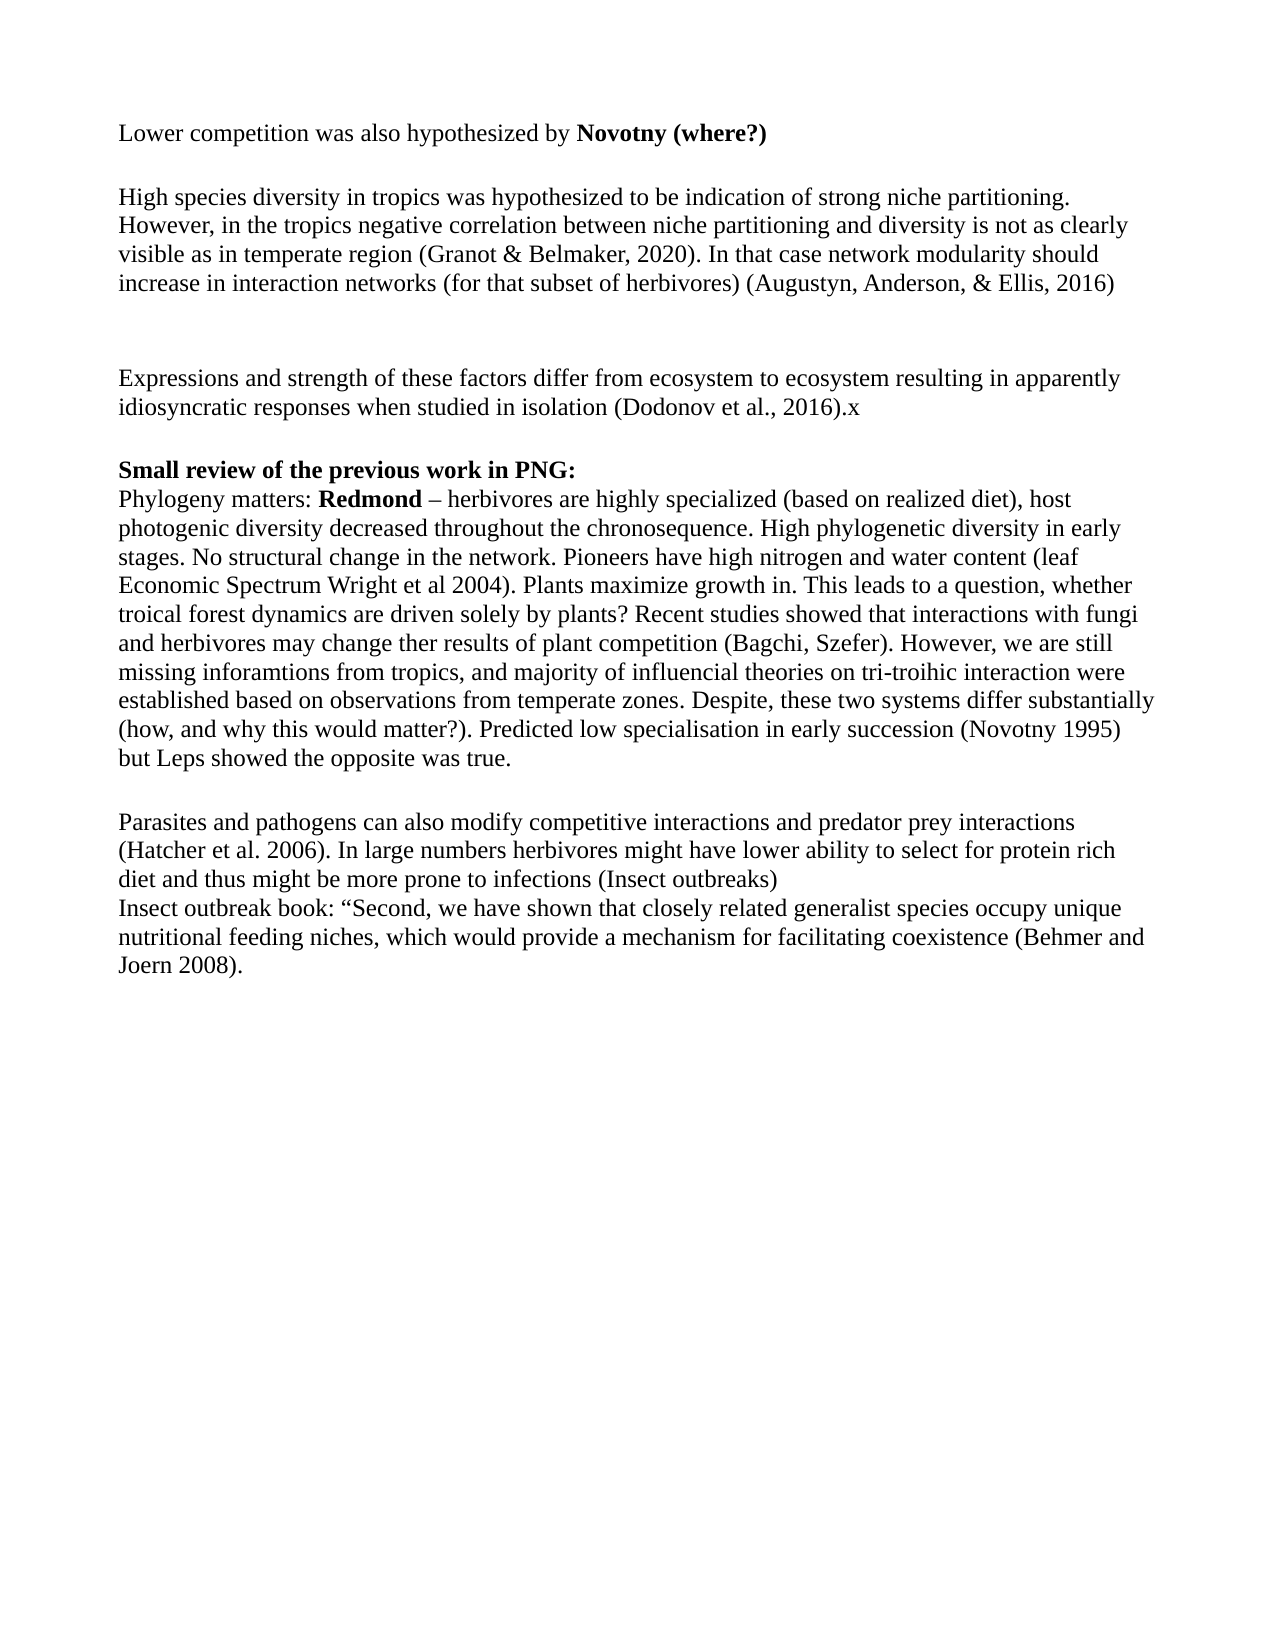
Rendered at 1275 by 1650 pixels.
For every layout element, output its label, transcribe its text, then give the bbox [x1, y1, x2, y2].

text Insect outbreak book: “Second, we have shown that closely related generalist species occupy unique nutritional feeding niches, which would provide a mechanism for facilitating coexistence (Behmer and Joern 2008). [118, 893, 1157, 979]
text Expressions and strength of these factors differ from ecosystem to ecosystem resulting in apparently idiosyncratic responses when studied in isolation (Dodonov et al., 2016).x [118, 363, 1157, 421]
text Lower competition was also hypothesized by Novotny (where?) [118, 118, 1157, 147]
text Phylogeny matters: Redmond – herbivores are highly specialized (based on realized diet), host photogenic diversity decreased throughout the chronosequence. High phylogenetic diversity in early stages. No structural change in the network. Pioneers have high nitrogen and water content (leaf Economic Spectrum Wright et al 2004). Plants maximize growth in. This leads to a question, whether troical forest dynamics are driven solely by plants? Recent studies showed that interactions with fungi and herbivores may change ther results of plant competition (Bagchi, Szefer). However, we are still missing inforamtions from tropics, and majority of influencial theories on tri-troihic interaction were established based on observations from temperate zones. Despite, these two systems differ substantially (how, and why this would matter?). Predicted low specialisation in early succession (Novotny 1995) but Leps showed the opposite was true. [118, 484, 1157, 772]
text Parasites and pathogens can also modify competitive interactions and predator prey interactions (Hatcher et al. 2006). In large numbers herbivores might have lower ability to select for protein rich diet and thus might be more prone to infections (Insect outbreaks) [118, 807, 1157, 893]
text Small review of the previous work in PNG: [118, 456, 1157, 484]
text High species diversity in tropics was hypothesized to be indication of strong niche partitioning. However, in the tropics negative correlation between niche partitioning and diversity is not as clearly visible as in temperate region (Granot & Belmaker, 2020). In that case network modularity should increase in interaction networks (for that subset of herbivores) (Augustyn, Anderson, & Ellis, 2016) [118, 182, 1157, 297]
